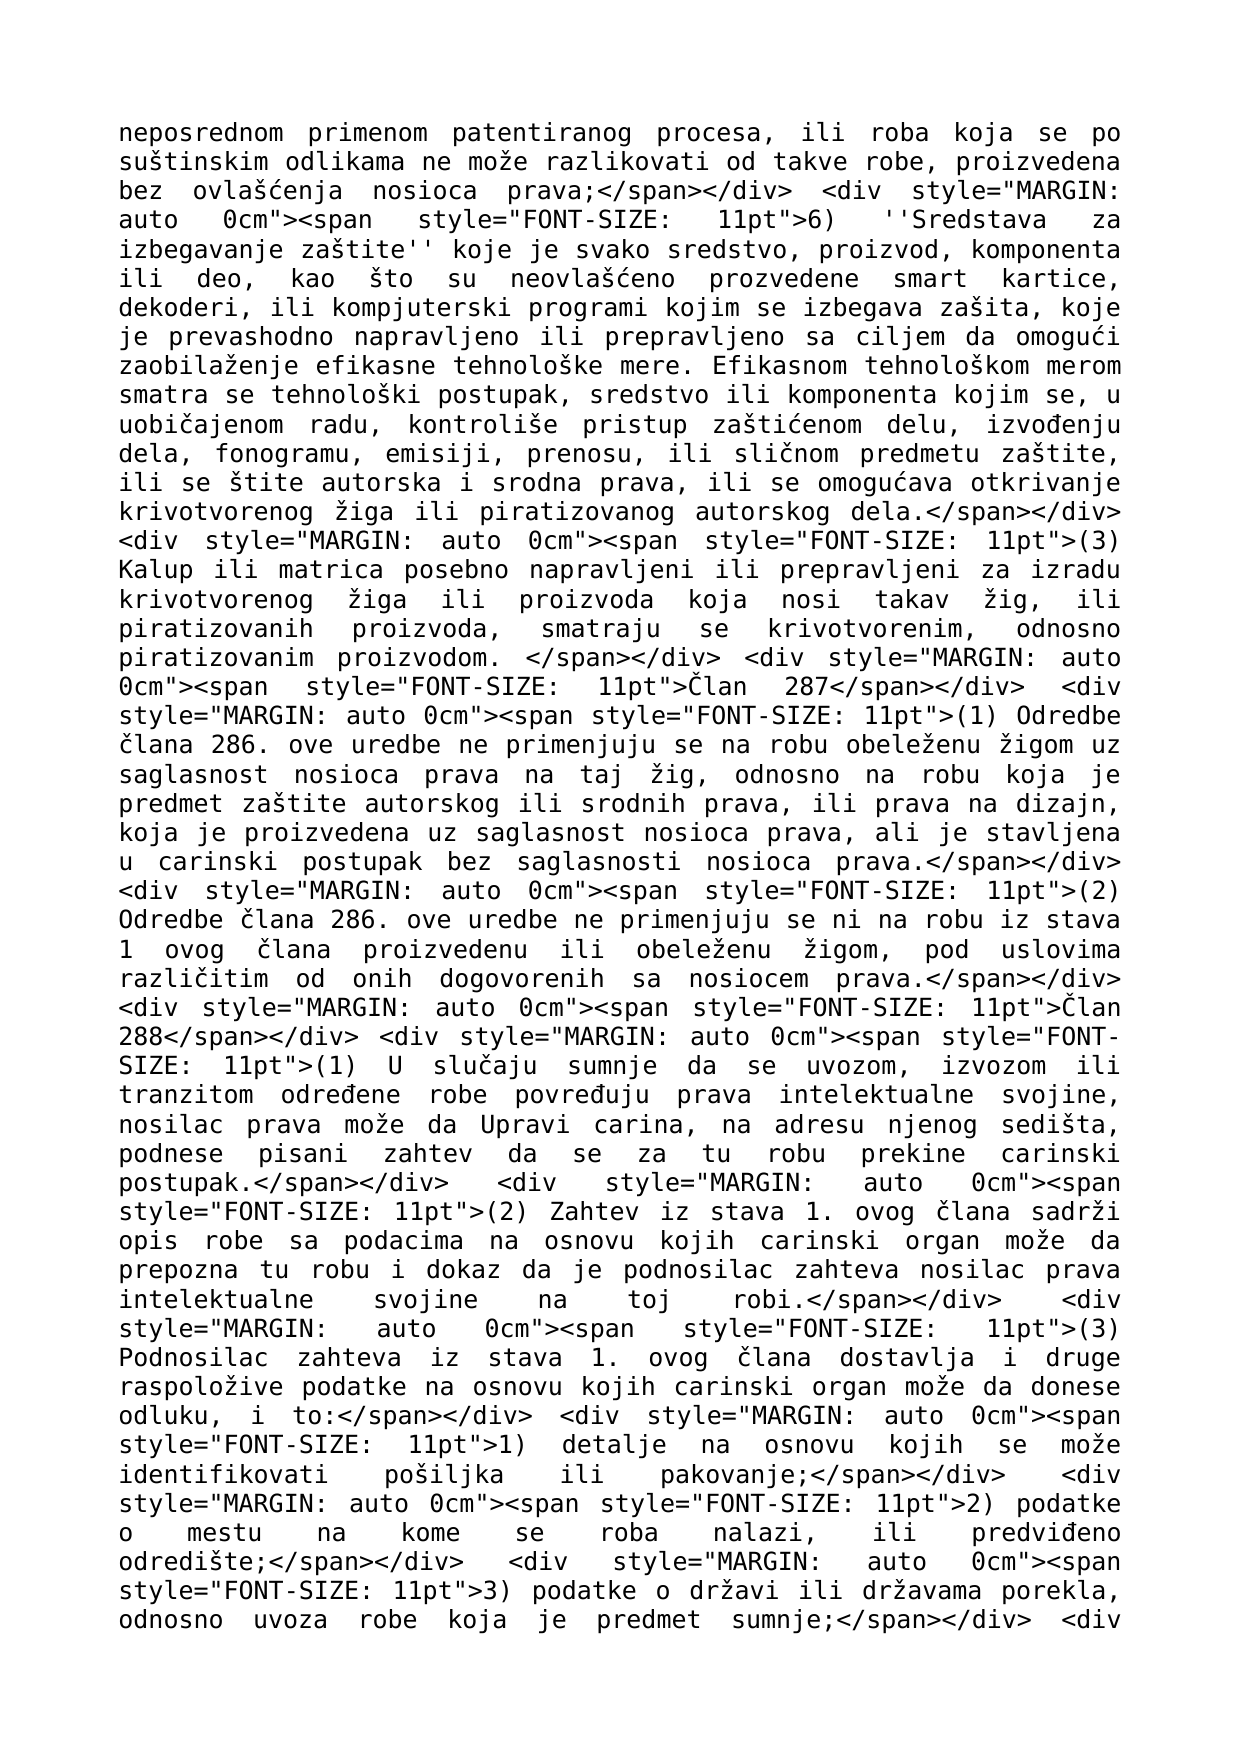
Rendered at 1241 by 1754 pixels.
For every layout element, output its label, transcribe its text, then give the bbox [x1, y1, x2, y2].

text neposrednom primenom patentiranog procesa, ili roba koja se po suštinskim odlikama ne može razlikovati od takve robe, proizvedena bez ovlašćenja nosioca prava;</span></div> <div style="MARGIN: auto 0cm"><span style="FONT-SIZE: 11pt">6) ''Sredstava za izbegavanje zaštite'' koje je svako sredstvo, proizvod, komponenta ili deo, kao što su neovlašćeno prozvedene smart kartice, dekoderi, ili kompjuterski programi kojim se izbegava zašita, koje je prevashodno napravljeno ili prepravljeno sa ciljem da omogući zaobilaženje efikasne tehnološke mere. Efikasnom tehnološkom merom smatra se tehnološki postupak, sredstvo ili komponenta kojim se, u uobičajenom radu, kontroliše pristup zaštićenom delu, izvođenju dela, fonogramu, emisiji, prenosu, ili sličnom predmetu zaštite, ili se štite autorska i srodna prava, ili se omogućava otkrivanje krivotvorenog žiga ili piratizovanog autorskog dela.</span></div> <div style="MARGIN: auto 0cm"><span style="FONT-SIZE: 11pt">(3) Kalup ili matrica posebno napravljeni ili prepravljeni za izradu krivotvorenog žiga ili proizvoda koja nosi takav žig, ili piratizovanih proizvoda, smatraju se krivotvorenim, odnosno piratizovanim proizvodom. </span></div> <div style="MARGIN: auto 0cm"><span style="FONT-SIZE: 11pt">Član 287</span></div> <div style="MARGIN: auto 0cm"><span style="FONT-SIZE: 11pt">(1) Odredbe člana 286. ove uredbe ne primenjuju se na robu obeleženu žigom uz saglasnost nosioca prava na taj žig, odnosno na robu koja je predmet zaštite autorskog ili srodnih prava, ili prava na dizajn, koja je proizvedena uz saglasnost nosioca prava, ali je stavljena u carinski postupak bez saglasnosti nosioca prava.</span></div> <div style="MARGIN: auto 0cm"><span style="FONT-SIZE: 11pt">(2) Odredbe člana 286. ove uredbe ne primenjuju se ni na robu iz stava 1 ovog člana proizvedenu ili obeleženu žigom, pod uslovima različitim od onih dogovorenih sa nosiocem prava.</span></div> <div style="MARGIN: auto 0cm"><span style="FONT-SIZE: 11pt">Član 288</span></div> <div style="MARGIN: auto 0cm"><span style="FONT-SIZE: 11pt">(1) U slučaju sumnje da se uvozom, izvozom ili tranzitom određene robe povređuju prava intelektualne svojine, nosilac prava može da Upravi carina, na adresu njenog sedišta, podnese pisani zahtev da se za tu robu prekine carinski postupak.</span></div> <div style="MARGIN: auto 0cm"><span style="FONT-SIZE: 11pt">(2) Zahtev iz stava 1. ovog člana sadrži opis robe sa podacima na osnovu kojih carinski organ može da prepozna tu robu i dokaz da je podnosilac zahteva nosilac prava intelektualne svojine na toj robi.</span></div> <div style="MARGIN: auto 0cm"><span style="FONT-SIZE: 11pt">(3) Podnosilac zahteva iz stava 1. ovog člana dostavlja i druge raspoložive podatke na osnovu kojih carinski organ može da donese odluku, i to:</span></div> <div style="MARGIN: auto 0cm"><span style="FONT-SIZE: 11pt">1) detalje na osnovu kojih se može identifikovati pošiljka ili pakovanje;</span></div> <div style="MARGIN: auto 0cm"><span style="FONT-SIZE: 11pt">2) podatke o mestu na kome se roba nalazi, ili predviđeno odredište;</span></div> <div style="MARGIN: auto 0cm"><span style="FONT-SIZE: 11pt">3) podatke o državi ili državama porekla, odnosno uvoza robe koja je predmet sumnje;</span></div> <div [118, 118, 1122, 1635]
